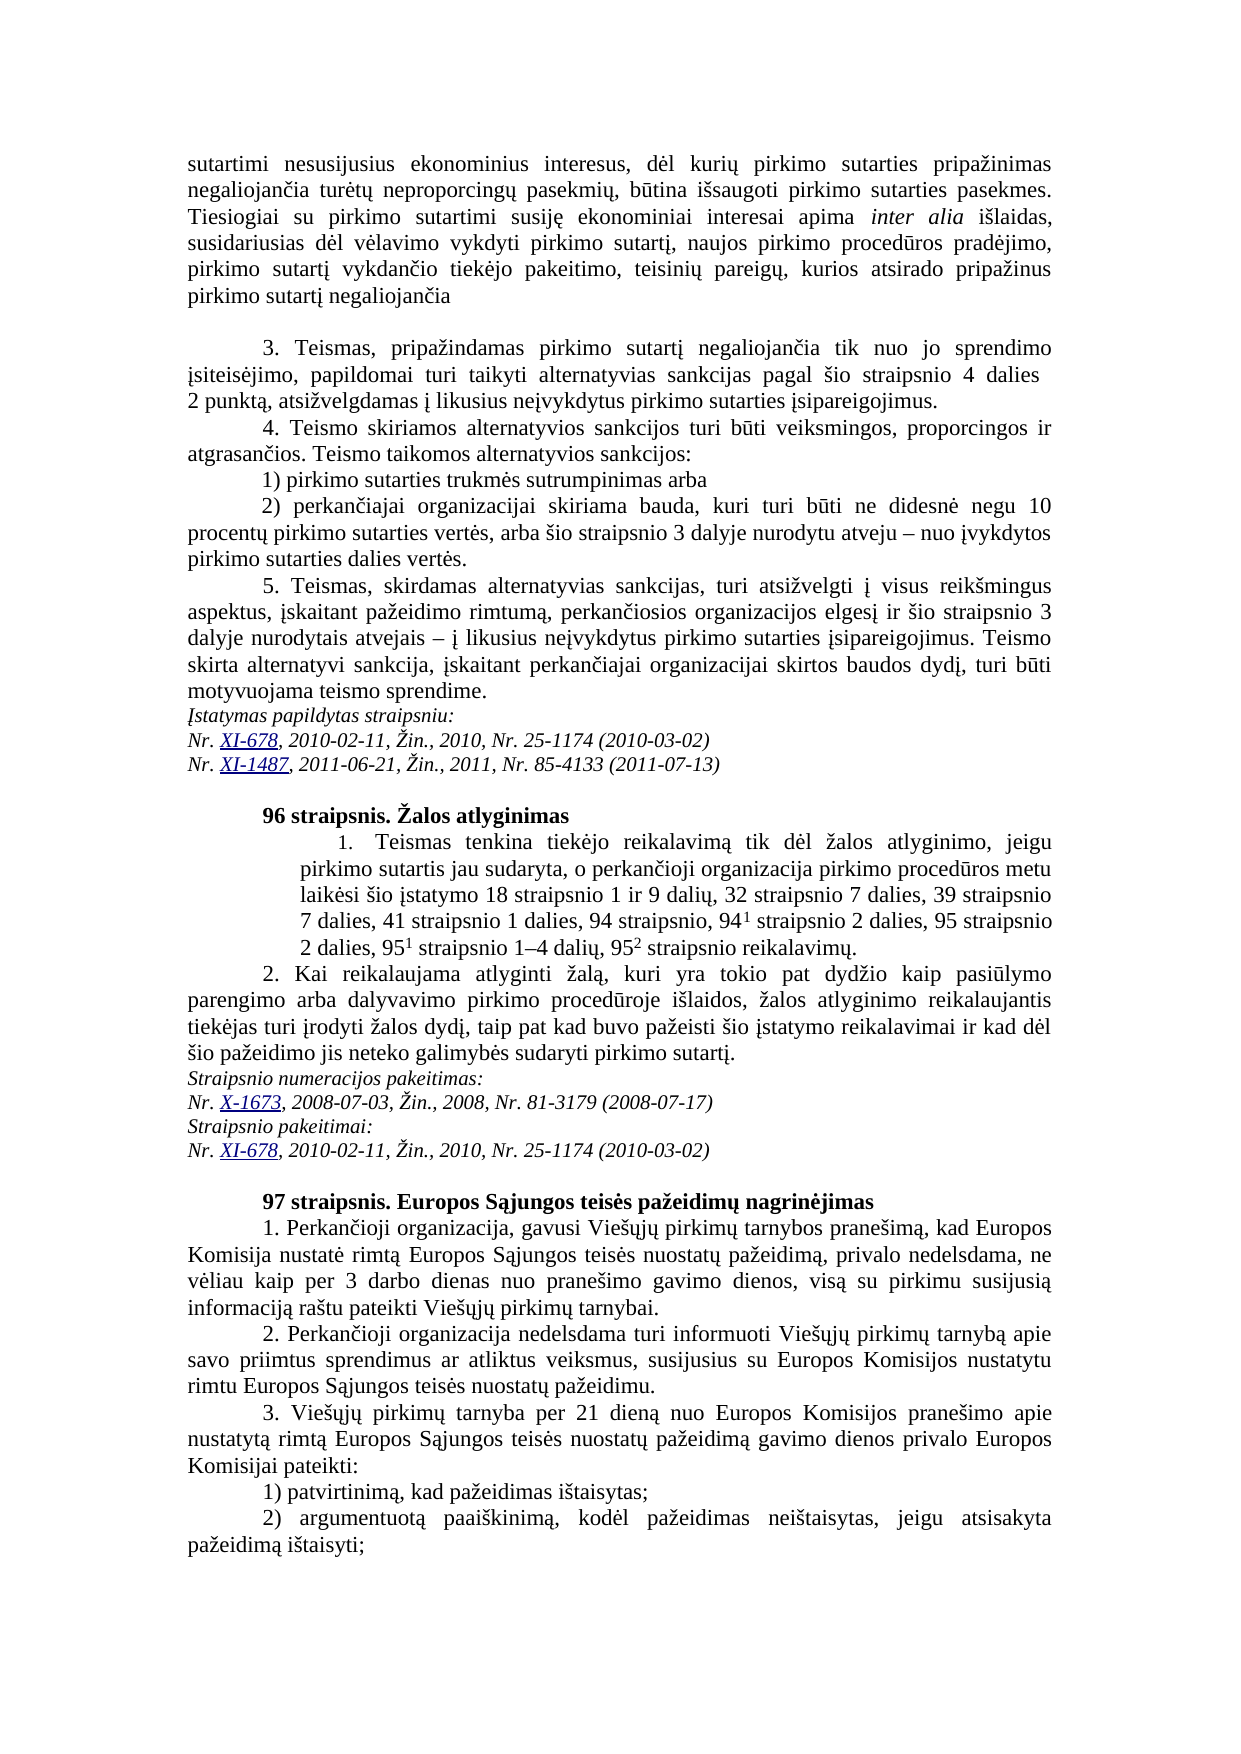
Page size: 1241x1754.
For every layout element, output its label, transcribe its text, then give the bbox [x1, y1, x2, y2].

text Nr. X-1673, 2008-07-03, Žin., 2008, Nr. 81-3179 (2008-07-17) [187, 1089, 1053, 1114]
text Straipsnio pakeitimai: [187, 1114, 1053, 1138]
text Įstatymas papildytas straipsniu: [187, 703, 1053, 727]
list 2) perkančiajai organizacijai skiriama bauda, kuri turi būti ne didesnė negu 10 procentų pirkimo sutarties vertės, arba šio straipsnio 3 dalyje nurodytu atveju – nuo įvykdytos pirkimo sutarties dalies vertės. [187, 493, 1053, 572]
text Nr. XI-678, 2010-02-11, Žin., 2010, Nr. 25-1174 (2010-03-02) [187, 1138, 1053, 1162]
text Nr. XI-1487, 2011-06-21, Žin., 2011, Nr. 85-4133 (2011-07-13) [187, 752, 1053, 776]
text 3. Viešųjų pirkimų tarnyba per 21 dieną nuo Europos Komisijos pranešimo apie nustatytą rimtą Europos Sąjungos teisės nuostatų pažeidimą gavimo dienos privalo Europos Komisijai pateikti: [187, 1399, 1053, 1478]
list 1) pirkimo sutarties trukmės sutrumpinimas arba [187, 466, 1053, 493]
list 3. Teismas, pripažindamas pirkimo sutartį negaliojančia tik nuo jo sprendimo įsiteisėjimo, papildomai turi taikyti alternatyvias sankcijas pagal šio straipsnio 4 dalies 2 punktą, atsižvelgdamas į likusius neįvykdytus pirkimo sutarties įsipareigojimus. [187, 334, 1053, 413]
list Teismas tenkina tiekėjo reikalavimą tik dėl žalos atlyginimo, jeigu pirkimo sutartis jau sudaryta, o perkančioji organizacija pirkimo procedūros metu laikėsi šio įstatymo 18 straipsnio 1 ir 9 dalių, 32 straipsnio 7 dalies, 39 straipsnio 7 dalies, 41 straipsnio 1 dalies, 94 straipsnio, 941 straipsnio 2 dalies, 95 straipsnio 2 dalies, 951 straipsnio 1–4 dalių, 952 straipsnio reikalavimų. [262, 828, 1053, 960]
text 5. Teismas, skirdamas alternatyvias sankcijas, turi atsižvelgti į visus reikšmingus aspektus, įskaitant pažeidimo rimtumą, perkančiosios organizacijos elgesį ir šio straipsnio 3 dalyje nurodytais atvejais – į likusius neįvykdytus pirkimo sutarties įsipareigojimus. Teismo skirta alternatyvi sankcija, įskaitant perkančiajai organizacijai skirtos baudos dydį, turi būti motyvuojama teismo sprendime. [187, 572, 1053, 703]
text Nr. XI-678, 2010-02-11, Žin., 2010, Nr. 25-1174 (2010-03-02) [187, 727, 1053, 752]
text 2. Perkančioji organizacija nedelsdama turi informuoti Viešųjų pirkimų tarnybą apie savo priimtus sprendimus ar atliktus veiksmus, susijusius su Europos Komisijos nustatytu rimtu Europos Sąjungos teisės nuostatų pažeidimu. [187, 1320, 1053, 1399]
list 4. Teismo skiriamos alternatyvios sankcijos turi būti veiksmingos, proporcingos ir atgrasančios. Teismo taikomos alternatyvios sankcijos: [187, 413, 1053, 466]
text 96 straipsnis. Žalos atlyginimas [187, 802, 1053, 828]
text 1) patvirtinimą, kad pažeidimas ištaisytas; [187, 1478, 1053, 1504]
text sutartimi nesusijusius ekonominius interesus, dėl kurių pirkimo sutarties pripažinimas negaliojančia turėtų neproporcingų pasekmių, būtina išsaugoti pirkimo sutarties pasekmes. Tiesiogiai su pirkimo sutartimi susiję ekonominiai interesai apima inter alia išlaidas, susidariusias dėl vėlavimo vykdyti pirkimo sutartį, naujos pirkimo procedūros pradėjimo, pirkimo sutartį vykdančio tiekėjo pakeitimo, teisinių pareigų, kurios atsirado pripažinus pirkimo sutartį negaliojančia [187, 150, 1053, 308]
text Straipsnio numeracijos pakeitimas: [187, 1066, 1053, 1089]
text 2. Kai reikalaujama atlyginti žalą, kuri yra tokio pat dydžio kaip pasiūlymo parengimo arba dalyvavimo pirkimo procedūroje išlaidos, žalos atlyginimo reikalaujantis tiekėjas turi įrodyti žalos dydį, taip pat kad buvo pažeisti šio įstatymo reikalavimai ir kad dėl šio pažeidimo jis neteko galimybės sudaryti pirkimo sutartį. [187, 960, 1053, 1066]
text 2) argumentuotą paaiškinimą, kodėl pažeidimas neištaisytas, jeigu atsisakyta pažeidimą ištaisyti; [187, 1504, 1053, 1557]
text 1. Perkančioji organizacija, gavusi Viešųjų pirkimų tarnybos pranešimą, kad Europos Komisija nustatė rimtą Europos Sąjungos teisės nuostatų pažeidimą, privalo nedelsdama, ne vėliau kaip per 3 darbo dienas nuo pranešimo gavimo dienos, visą su pirkimu susijusią informaciją raštu pateikti Viešųjų pirkimų tarnybai. [187, 1214, 1053, 1320]
text 97 straipsnis. Europos Sąjungos teisės pažeidimų nagrinėjimas [187, 1188, 1053, 1214]
